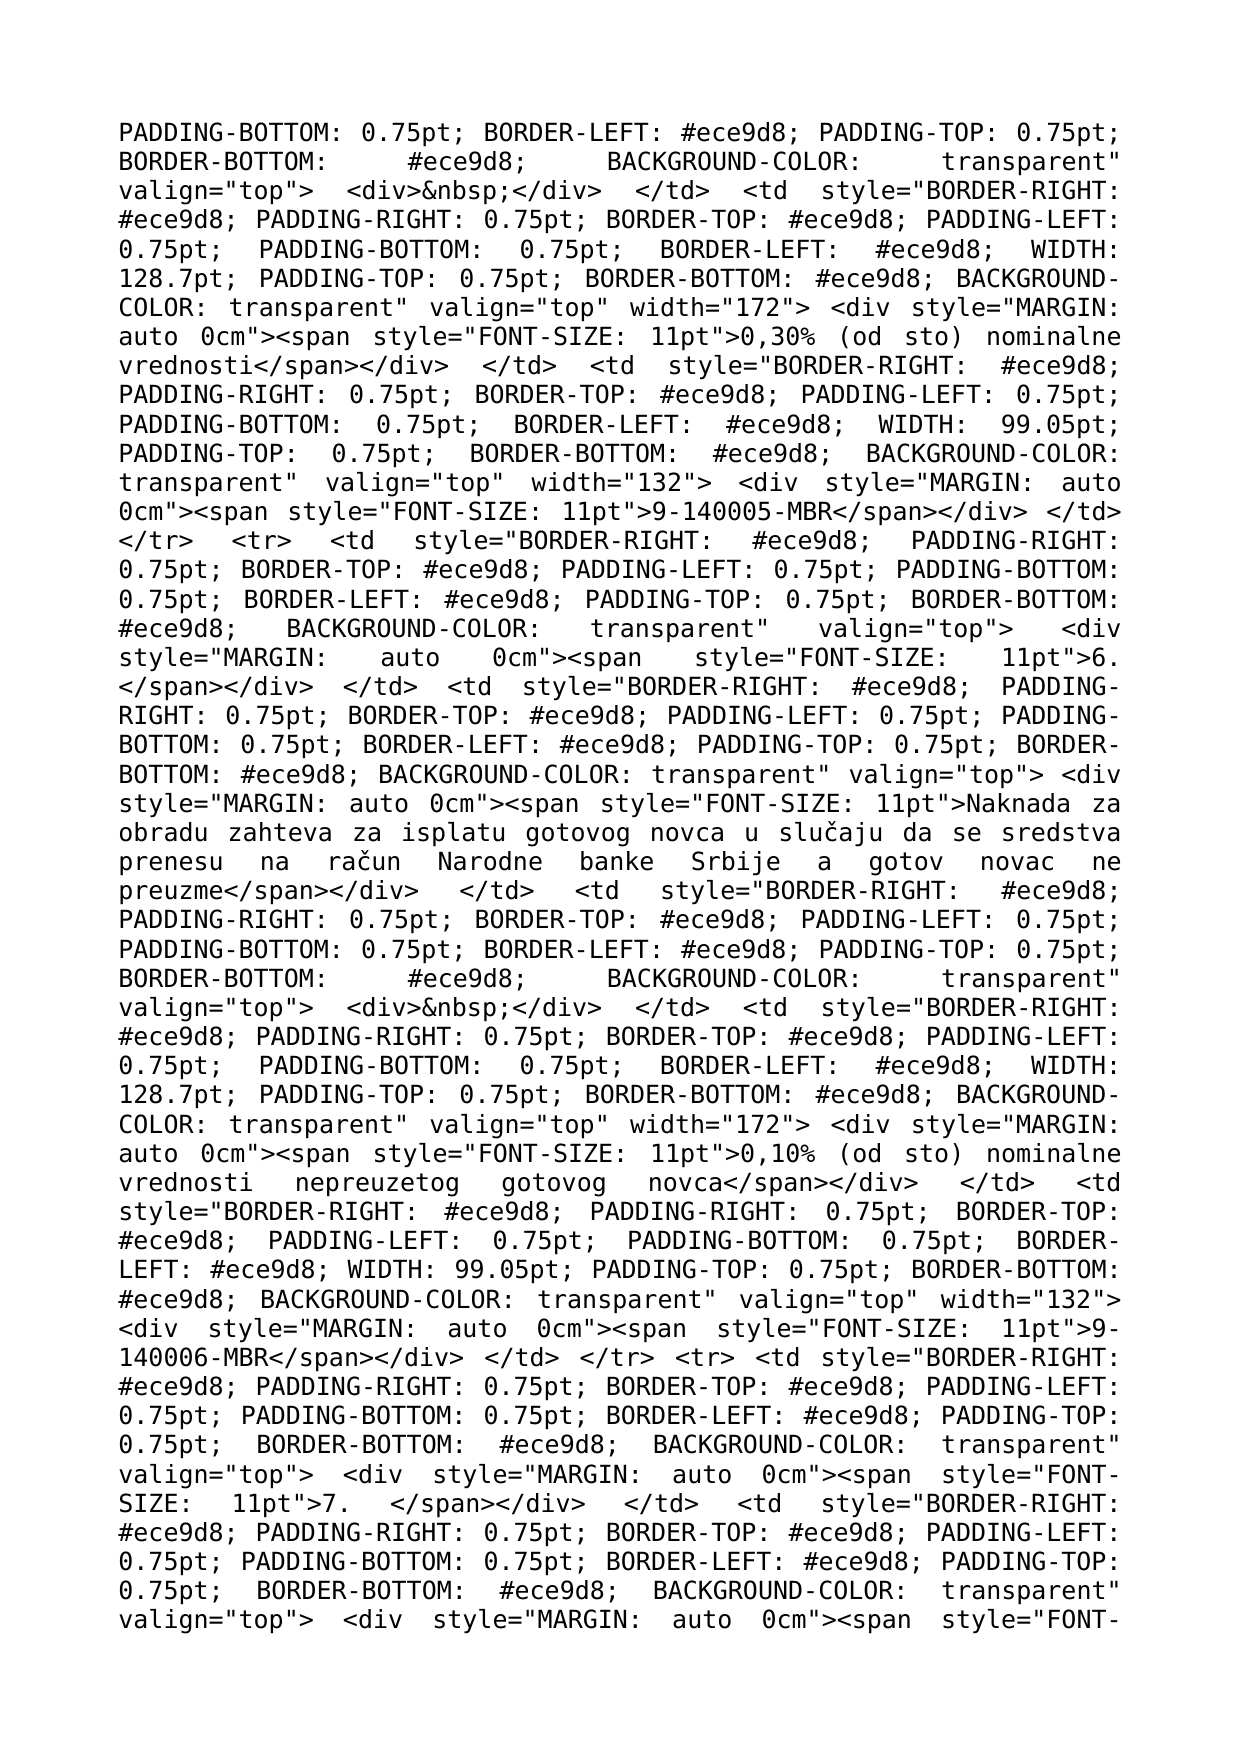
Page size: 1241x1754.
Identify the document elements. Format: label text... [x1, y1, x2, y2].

text PADDING-BOTTOM: 0.75pt; BORDER-LEFT: #ece9d8; PADDING-TOP: 0.75pt; BORDER-BOTTOM: #ece9d8; BACKGROUND-COLOR: transparent" valign="top"> <div>&nbsp;</div> </td> <td style="BORDER-RIGHT: #ece9d8; PADDING-RIGHT: 0.75pt; BORDER-TOP: #ece9d8; PADDING-LEFT: 0.75pt; PADDING-BOTTOM: 0.75pt; BORDER-LEFT: #ece9d8; WIDTH: 128.7pt; PADDING-TOP: 0.75pt; BORDER-BOTTOM: #ece9d8; BACKGROUND-COLOR: transparent" valign="top" width="172"> <div style="MARGIN: auto 0cm"><span style="FONT-SIZE: 11pt">0,30% (od sto) nominalne vrednosti</span></div> </td> <td style="BORDER-RIGHT: #ece9d8; PADDING-RIGHT: 0.75pt; BORDER-TOP: #ece9d8; PADDING-LEFT: 0.75pt; PADDING-BOTTOM: 0.75pt; BORDER-LEFT: #ece9d8; WIDTH: 99.05pt; PADDING-TOP: 0.75pt; BORDER-BOTTOM: #ece9d8; BACKGROUND-COLOR: transparent" valign="top" width="132"> <div style="MARGIN: auto 0cm"><span style="FONT-SIZE: 11pt">9-140005-MBR</span></div> </td> </tr> <tr> <td style="BORDER-RIGHT: #ece9d8; PADDING-RIGHT: 0.75pt; BORDER-TOP: #ece9d8; PADDING-LEFT: 0.75pt; PADDING-BOTTOM: 0.75pt; BORDER-LEFT: #ece9d8; PADDING-TOP: 0.75pt; BORDER-BOTTOM: #ece9d8; BACKGROUND-COLOR: transparent" valign="top"> <div style="MARGIN: auto 0cm"><span style="FONT-SIZE: 11pt">6. </span></div> </td> <td style="BORDER-RIGHT: #ece9d8; PADDING-RIGHT: 0.75pt; BORDER-TOP: #ece9d8; PADDING-LEFT: 0.75pt; PADDING-BOTTOM: 0.75pt; BORDER-LEFT: #ece9d8; PADDING-TOP: 0.75pt; BORDER-BOTTOM: #ece9d8; BACKGROUND-COLOR: transparent" valign="top"> <div style="MARGIN: auto 0cm"><span style="FONT-SIZE: 11pt">Naknada za obradu zahteva za isplatu gotovog novca u slučaju da se sredstva prenesu na račun Narodne banke Srbije a gotov novac ne preuzme</span></div> </td> <td style="BORDER-RIGHT: #ece9d8; PADDING-RIGHT: 0.75pt; BORDER-TOP: #ece9d8; PADDING-LEFT: 0.75pt; PADDING-BOTTOM: 0.75pt; BORDER-LEFT: #ece9d8; PADDING-TOP: 0.75pt; BORDER-BOTTOM: #ece9d8; BACKGROUND-COLOR: transparent" valign="top"> <div>&nbsp;</div> </td> <td style="BORDER-RIGHT: #ece9d8; PADDING-RIGHT: 0.75pt; BORDER-TOP: #ece9d8; PADDING-LEFT: 0.75pt; PADDING-BOTTOM: 0.75pt; BORDER-LEFT: #ece9d8; WIDTH: 128.7pt; PADDING-TOP: 0.75pt; BORDER-BOTTOM: #ece9d8; BACKGROUND-COLOR: transparent" valign="top" width="172"> <div style="MARGIN: auto 0cm"><span style="FONT-SIZE: 11pt">0,10% (od sto) nominalne vrednosti nepreuzetog gotovog novca</span></div> </td> <td style="BORDER-RIGHT: #ece9d8; PADDING-RIGHT: 0.75pt; BORDER-TOP: #ece9d8; PADDING-LEFT: 0.75pt; PADDING-BOTTOM: 0.75pt; BORDER-LEFT: #ece9d8; WIDTH: 99.05pt; PADDING-TOP: 0.75pt; BORDER-BOTTOM: #ece9d8; BACKGROUND-COLOR: transparent" valign="top" width="132"> <div style="MARGIN: auto 0cm"><span style="FONT-SIZE: 11pt">9-140006-MBR</span></div> </td> </tr> <tr> <td style="BORDER-RIGHT: #ece9d8; PADDING-RIGHT: 0.75pt; BORDER-TOP: #ece9d8; PADDING-LEFT: 0.75pt; PADDING-BOTTOM: 0.75pt; BORDER-LEFT: #ece9d8; PADDING-TOP: 0.75pt; BORDER-BOTTOM: #ece9d8; BACKGROUND-COLOR: transparent" valign="top"> <div style="MARGIN: auto 0cm"><span style="FONT-SIZE: 11pt">7. </span></div> </td> <td style="BORDER-RIGHT: #ece9d8; PADDING-RIGHT: 0.75pt; BORDER-TOP: #ece9d8; PADDING-LEFT: 0.75pt; PADDING-BOTTOM: 0.75pt; BORDER-LEFT: #ece9d8; PADDING-TOP: 0.75pt; BORDER-BOTTOM: #ece9d8; BACKGROUND-COLOR: transparent" valign="top"> <div style="MARGIN: auto 0cm"><span style="FONT- [118, 118, 1122, 1635]
